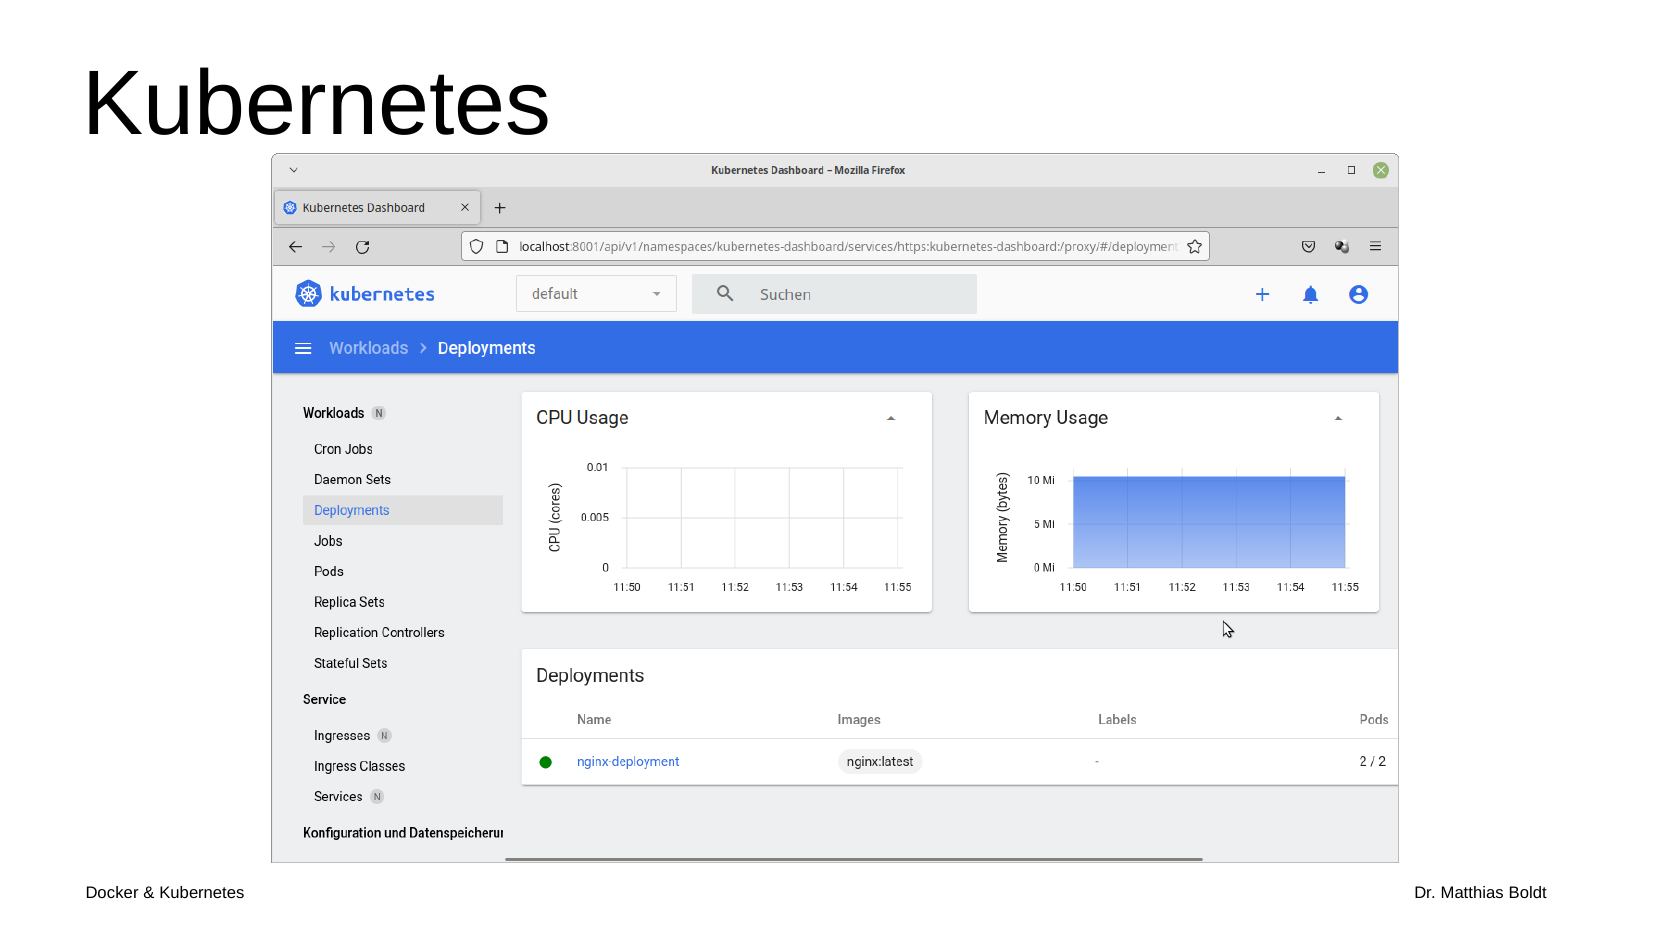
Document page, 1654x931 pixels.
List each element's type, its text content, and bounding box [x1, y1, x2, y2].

title Kubernetes [82, 25, 1571, 181]
text_box Docker & Kubernetes Dr. Matthias Boldt [70, 875, 1563, 910]
picture [271, 153, 1399, 863]
